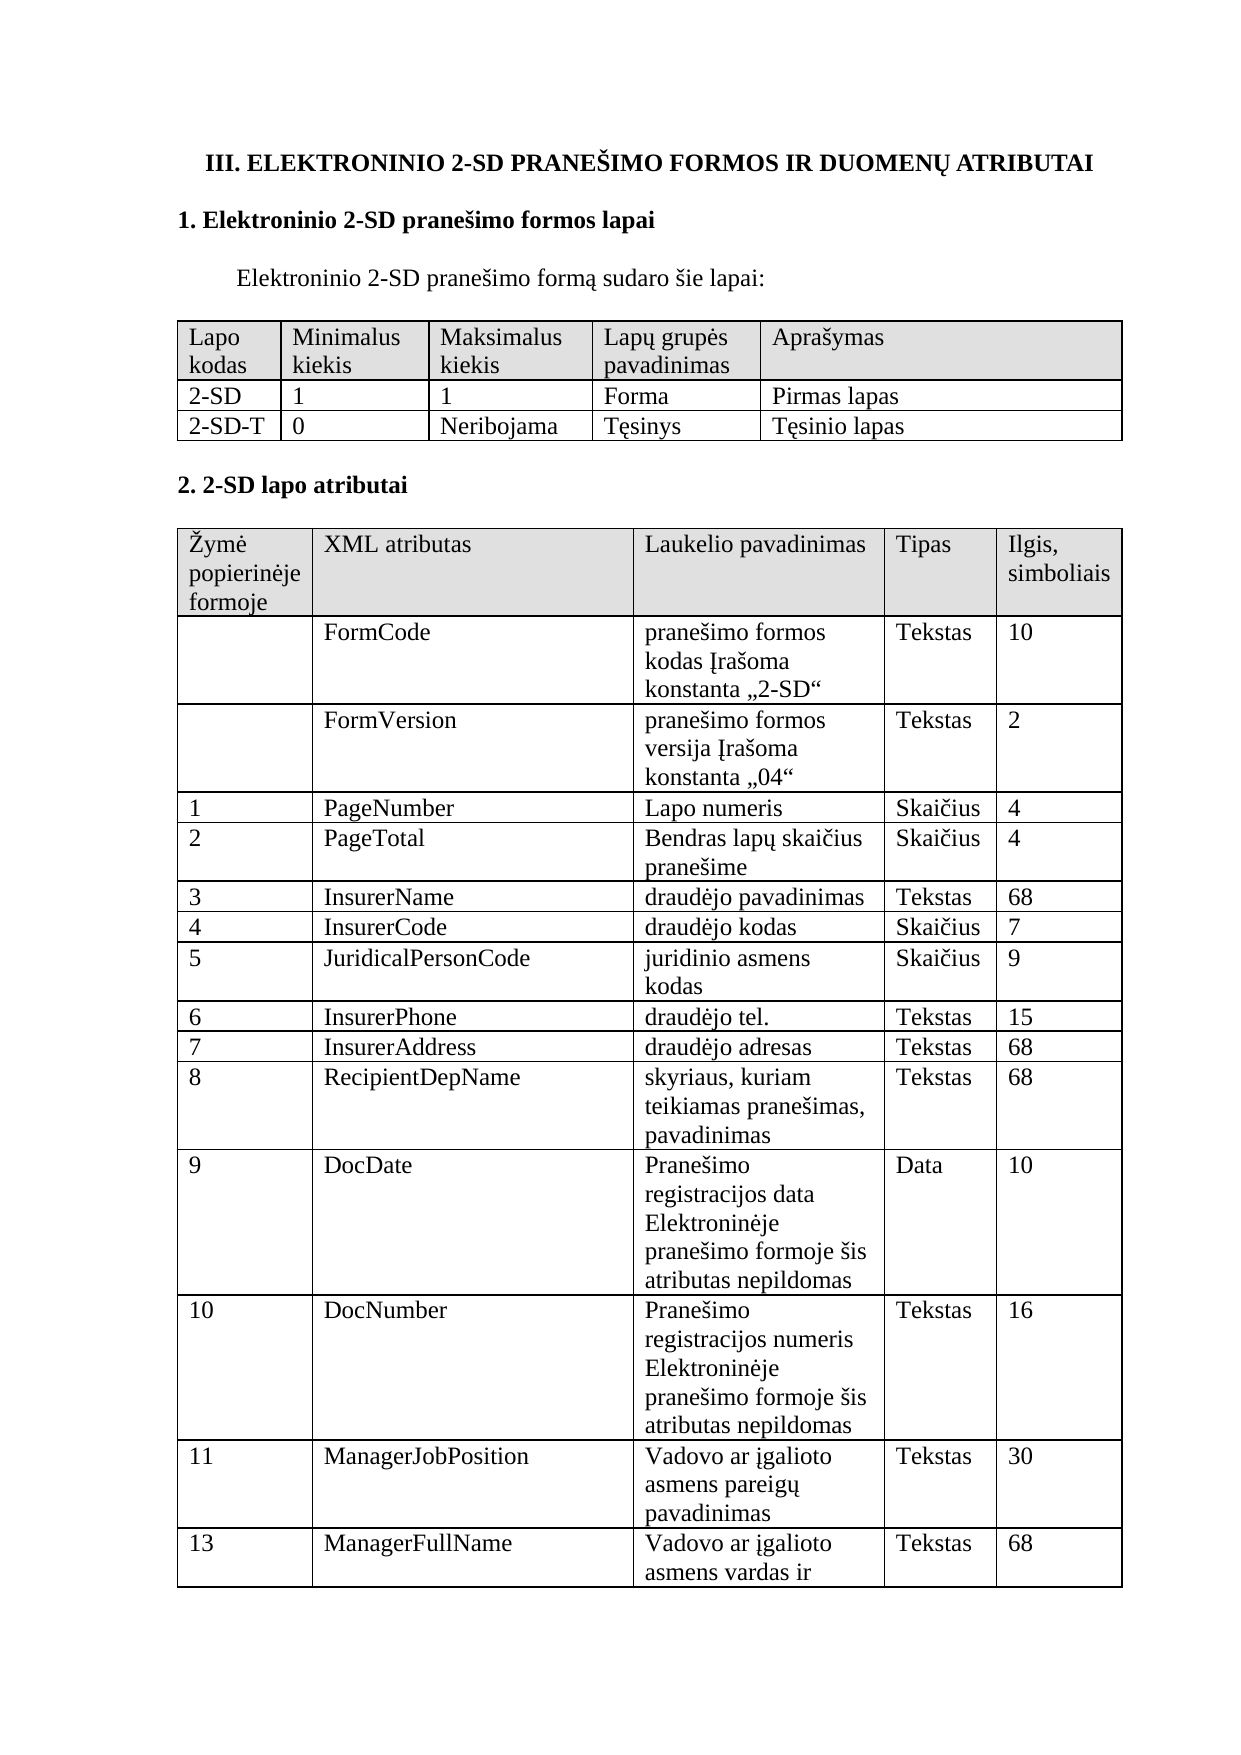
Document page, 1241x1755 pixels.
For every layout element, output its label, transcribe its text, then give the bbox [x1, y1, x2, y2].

table_cell Tekstas [885, 1002, 996, 1030]
table_cell FormVersion [313, 705, 633, 791]
table_header Lapų grupės pavadinimas [593, 322, 760, 379]
table_header Maksimalus kiekis [430, 322, 592, 379]
table_cell Tekstas [885, 1441, 996, 1527]
table_cell 9 [178, 1150, 312, 1294]
table_cell Pranešimo registracijos data Elektroninėje pranešimo formoje šis atributas nepildomas [634, 1150, 884, 1294]
table_header Tipas [885, 529, 996, 615]
table_header Laukelio pavadinimas [634, 529, 884, 615]
table_cell DocDate [313, 1150, 633, 1294]
table_header XML atributas [313, 529, 633, 615]
table_header Lapo kodas [178, 322, 280, 379]
text Elektroninio 2-SD pranešimo formą sudaro šie lapai: [177, 263, 1122, 291]
table_cell Tęsinio lapas [761, 411, 1121, 440]
table_cell 1 [282, 381, 428, 409]
table_cell 68 [997, 882, 1121, 911]
table_header Ilgis, simboliais [997, 529, 1121, 615]
table_cell 0 [282, 411, 428, 440]
table_cell PageNumber [313, 793, 633, 821]
table_cell Tekstas [885, 617, 996, 703]
table_cell Lapo numeris [634, 793, 884, 821]
text 1. Elektroninio 2-SD pranešimo formos lapai [177, 205, 1122, 234]
table_cell 3 [178, 882, 312, 911]
table_cell Bendras lapų skaičius pranešime [634, 823, 884, 880]
table_cell pranešimo formos kodas Įrašoma konstanta „2-SD“ [634, 617, 884, 703]
table_cell [178, 617, 312, 703]
table_cell 4 [997, 793, 1121, 821]
table_cell 68 [997, 1062, 1121, 1148]
table_cell PageTotal [313, 823, 633, 880]
table_cell Tęsinys [593, 411, 760, 440]
table_cell ManagerJobPosition [313, 1441, 633, 1527]
table_cell 8 [178, 1062, 312, 1148]
table_cell draudėjo kodas [634, 912, 884, 941]
table_cell InsurerAddress [313, 1032, 633, 1061]
table_cell 30 [997, 1441, 1121, 1527]
text III. Elektroninio 2-SD Pranešimo Formos IR duomenų atributai [177, 148, 1122, 176]
table_cell 15 [997, 1002, 1121, 1030]
table_cell draudėjo tel. [634, 1002, 884, 1030]
table_cell Tekstas [885, 882, 996, 911]
table_cell draudėjo pavadinimas [634, 882, 884, 911]
table_cell Pranešimo registracijos numeris Elektroninėje pranešimo formoje šis atributas nepildomas [634, 1296, 884, 1439]
table_cell Vadovo ar įgalioto asmens vardas ir [634, 1529, 884, 1586]
table_cell 5 [178, 943, 312, 1000]
table_cell 2 [178, 823, 312, 880]
table_cell InsurerCode [313, 912, 633, 941]
table_cell draudėjo adresas [634, 1032, 884, 1061]
table_cell 11 [178, 1441, 312, 1527]
table_cell 2 [997, 705, 1121, 791]
table_cell 9 [997, 943, 1121, 1000]
table_cell juridinio asmens kodas [634, 943, 884, 1000]
table_cell Forma [593, 381, 760, 409]
table_cell DocNumber [313, 1296, 633, 1439]
table_cell ManagerFullName [313, 1529, 633, 1586]
table_cell 7 [997, 912, 1121, 941]
table_cell Tekstas [885, 1032, 996, 1061]
table_cell Tekstas [885, 1529, 996, 1586]
table_cell 1 [178, 793, 312, 821]
table_cell Vadovo ar įgalioto asmens pareigų pavadinimas [634, 1441, 884, 1527]
table_cell Tekstas [885, 705, 996, 791]
table_cell Tekstas [885, 1062, 996, 1148]
table_cell InsurerPhone [313, 1002, 633, 1030]
table_cell Neribojama [430, 411, 592, 440]
table_cell 4 [997, 823, 1121, 880]
table_cell InsurerName [313, 882, 633, 911]
table_cell 68 [997, 1529, 1121, 1586]
table_cell 6 [178, 1002, 312, 1030]
table_cell 13 [178, 1529, 312, 1586]
table_header Aprašymas [761, 322, 1121, 379]
table_cell Tekstas [885, 1296, 996, 1439]
table_cell FormCode [313, 617, 633, 703]
table_cell skyriaus, kuriam teikiamas pranešimas, pavadinimas [634, 1062, 884, 1148]
table_cell 1 [430, 381, 592, 409]
table_cell 10 [178, 1296, 312, 1439]
table_cell JuridicalPersonCode [313, 943, 633, 1000]
table_cell 16 [997, 1296, 1121, 1439]
table_cell [178, 705, 312, 791]
table_cell 68 [997, 1032, 1121, 1061]
table_cell 2-SD-T [178, 411, 280, 440]
table_cell 4 [178, 912, 312, 941]
table_header Minimalus kiekis [282, 322, 428, 379]
table_cell RecipientDepName [313, 1062, 633, 1148]
table_cell Skaičius [885, 943, 996, 1000]
table_cell 10 [997, 617, 1121, 703]
table_cell Data [885, 1150, 996, 1294]
table_cell Skaičius [885, 912, 996, 941]
table_cell Skaičius [885, 793, 996, 821]
table_header Žymė popierinėje formoje [178, 529, 312, 615]
text 2. 2-SD lapo atributai [177, 470, 1122, 499]
table_cell 2-SD [178, 381, 280, 409]
table_cell pranešimo formos versija Įrašoma konstanta „04“ [634, 705, 884, 791]
table_cell Skaičius [885, 823, 996, 880]
table_cell Pirmas lapas [761, 381, 1121, 409]
table_cell 7 [178, 1032, 312, 1061]
table_cell 10 [997, 1150, 1121, 1294]
